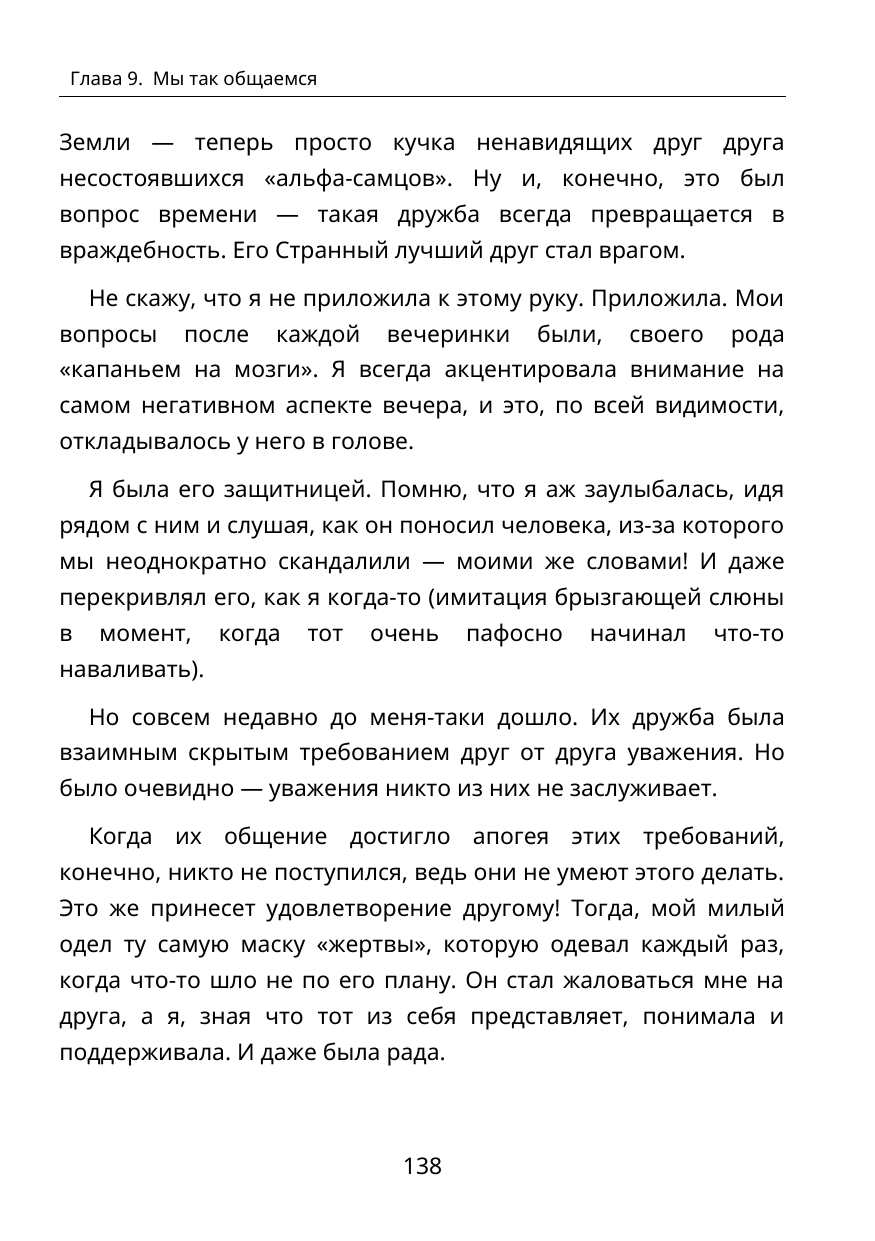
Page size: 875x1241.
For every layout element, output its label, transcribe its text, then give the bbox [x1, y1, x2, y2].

text Земли — теперь просто кучка ненавидящих друг друга несостоявшихся «альфа-самцов». Ну и, конечно, это был вопрос времени — такая дружба всегда превращается в враждебность. Его Странный лучший друг стал врагом. [59, 126, 786, 265]
text Когда их общение достигло апогея этих требований, конечно, никто не поступился, ведь они не умеют этого делать. Это же принесет удовлетворение другому! Тогда, мой милый одел ту самую маску «жертвы», которую одевал каждый раз, когда что-то шло не по его плану. Он стал жаловаться мне на друга, а я, зная что тот из себя представляет, понимала и поддерживала. И даже была рада. [59, 820, 786, 1067]
text Не скажу, что я не приложила к этому руку. Приложила. Мои вопросы после каждой вечеринки были, своего рода «капаньем на мозги». Я всегда акцентировала внимание на самом негативном аспекте вечера, и это, по всей видимости, откладывалось у него в голове. [59, 282, 786, 457]
text Но совсем недавно до меня-таки дошло. Их дружба была взаимным скрытым требованием друг от друга уважения. Но было очевидно — уважения никто из них не заслуживает. [59, 700, 786, 803]
text Я была его защитницей. Помню, что я аж заулыбалась, идя рядом с ним и слушая, как он поносил человека, из-за которого мы неоднократно скандалили — моими же словами! И даже перекривлял его, как я когда-то (имитация брызгающей слюны в момент, когда тот очень пафосно начинал что-то наваливать). [59, 473, 786, 684]
